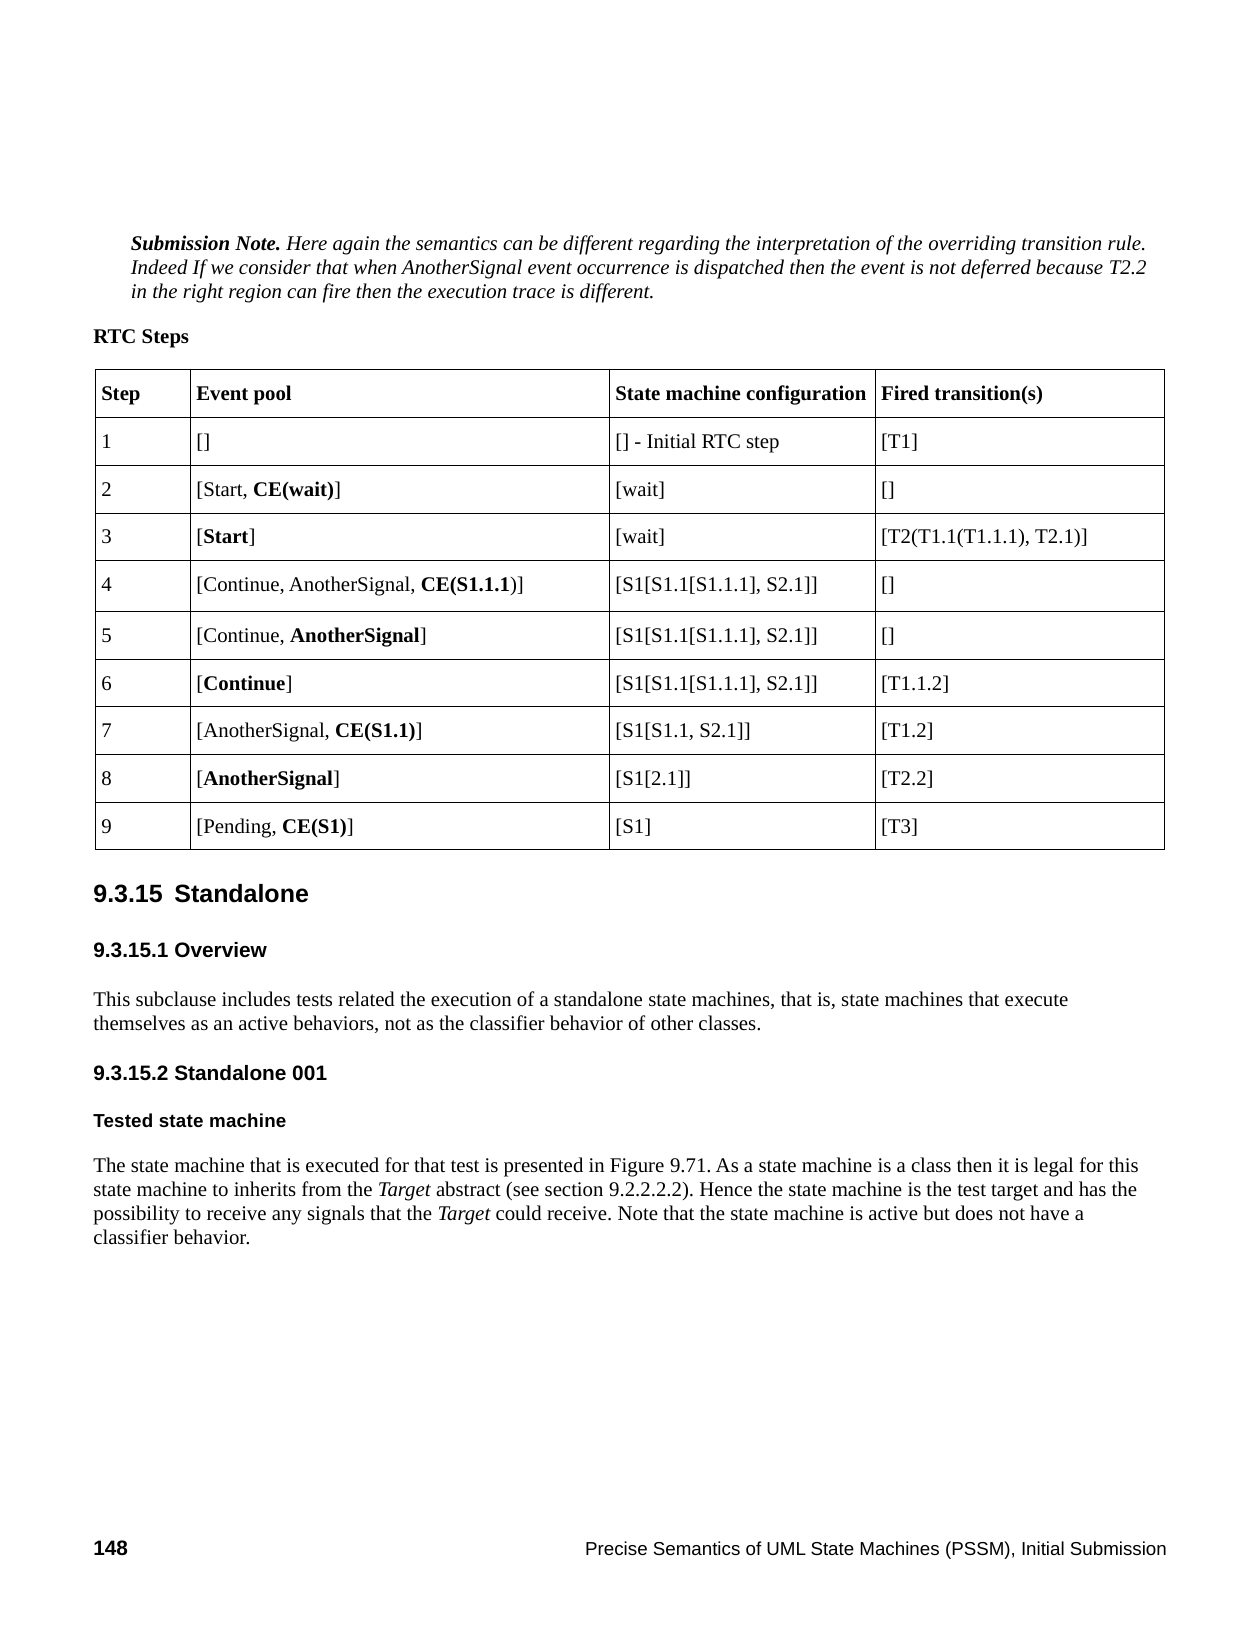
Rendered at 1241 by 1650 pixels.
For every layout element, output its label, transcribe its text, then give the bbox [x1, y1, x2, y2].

table_cell [T3] [876, 803, 1164, 849]
table_cell [Continue, AnotherSignal, CE(S1.1.1)] [191, 561, 609, 611]
table_cell 5 [96, 612, 190, 658]
subtitle Standalone 001 [93, 1060, 1164, 1085]
table_cell [S1[S1.1, S2.1]] [610, 707, 875, 754]
table_cell 6 [96, 660, 190, 706]
table_cell 9 [96, 803, 190, 849]
table_header Event pool [191, 370, 609, 417]
table_cell [Start, CE(wait)] [191, 466, 609, 512]
table_cell 3 [96, 514, 190, 560]
table_cell [Continue] [191, 660, 609, 706]
table_cell [S1[S1.1[S1.1.1], S2.1]] [610, 612, 875, 658]
table_cell [] [876, 612, 1164, 658]
subtitle Tested state machine [93, 1110, 1164, 1132]
subtitle Overview [93, 937, 1164, 962]
table_cell [AnotherSignal] [191, 755, 609, 802]
table_cell [T1.1.2] [876, 660, 1164, 706]
table_header Step [96, 370, 190, 417]
table_cell [T2.2] [876, 755, 1164, 802]
table_cell 1 [96, 418, 190, 465]
table_cell [S1[S1.1[S1.1.1], S2.1]] [610, 561, 875, 611]
table_cell [] [191, 418, 609, 465]
subtitle Standalone [93, 879, 1164, 908]
table_cell 2 [96, 466, 190, 512]
table_cell [T1.2] [876, 707, 1164, 754]
text This subclause includes tests related the execution of a standalone state machines, that is, state machines that execute themselves as an active behaviors, not as the classifier behavior of other classes. [93, 987, 1164, 1035]
table_cell [T2(T1.1(T1.1.1), T2.1)] [876, 514, 1164, 560]
table_cell [] [876, 466, 1164, 512]
text Submission Note. Here again the semantics can be different regarding the interpretation of the overriding transition rule. Indeed If we consider that when AnotherSignal event occurrence is dispatched then the event is not deferred because T2.2 in the right region can fire then the execution trace is different. [131, 231, 1164, 303]
table_cell [AnotherSignal, CE(S1.1)] [191, 707, 609, 754]
table_cell 8 [96, 755, 190, 802]
text The state machine that is executed for that test is presented in Figure 9.71. As a state machine is a class then it is legal for this state machine to inherits from the Target abstract (see section 9.2.2.2.2). Hence the state machine is the test target and has the possibility to receive any signals that the Target could receive. Note that the state machine is active but does not have a classifier behavior. [93, 1153, 1164, 1249]
table_cell [Start] [191, 514, 609, 560]
table_cell [wait] [610, 466, 875, 512]
table_cell [] - Initial RTC step [610, 418, 875, 465]
table_cell 4 [96, 561, 190, 611]
table_cell [T1] [876, 418, 1164, 465]
table_cell [S1[2.1]] [610, 755, 875, 802]
table_cell [S1[S1.1[S1.1.1], S2.1]] [610, 660, 875, 706]
table_cell [Pending, CE(S1)] [191, 803, 609, 849]
table_cell [wait] [610, 514, 875, 560]
table_header Fired transition(s) [876, 370, 1164, 417]
table_cell [S1] [610, 803, 875, 849]
table_cell 7 [96, 707, 190, 754]
table_cell [Continue, AnotherSignal] [191, 612, 609, 658]
table_header State machine configuration [610, 370, 875, 417]
text RTC Steps [93, 324, 1164, 348]
table_cell [] [876, 561, 1164, 611]
